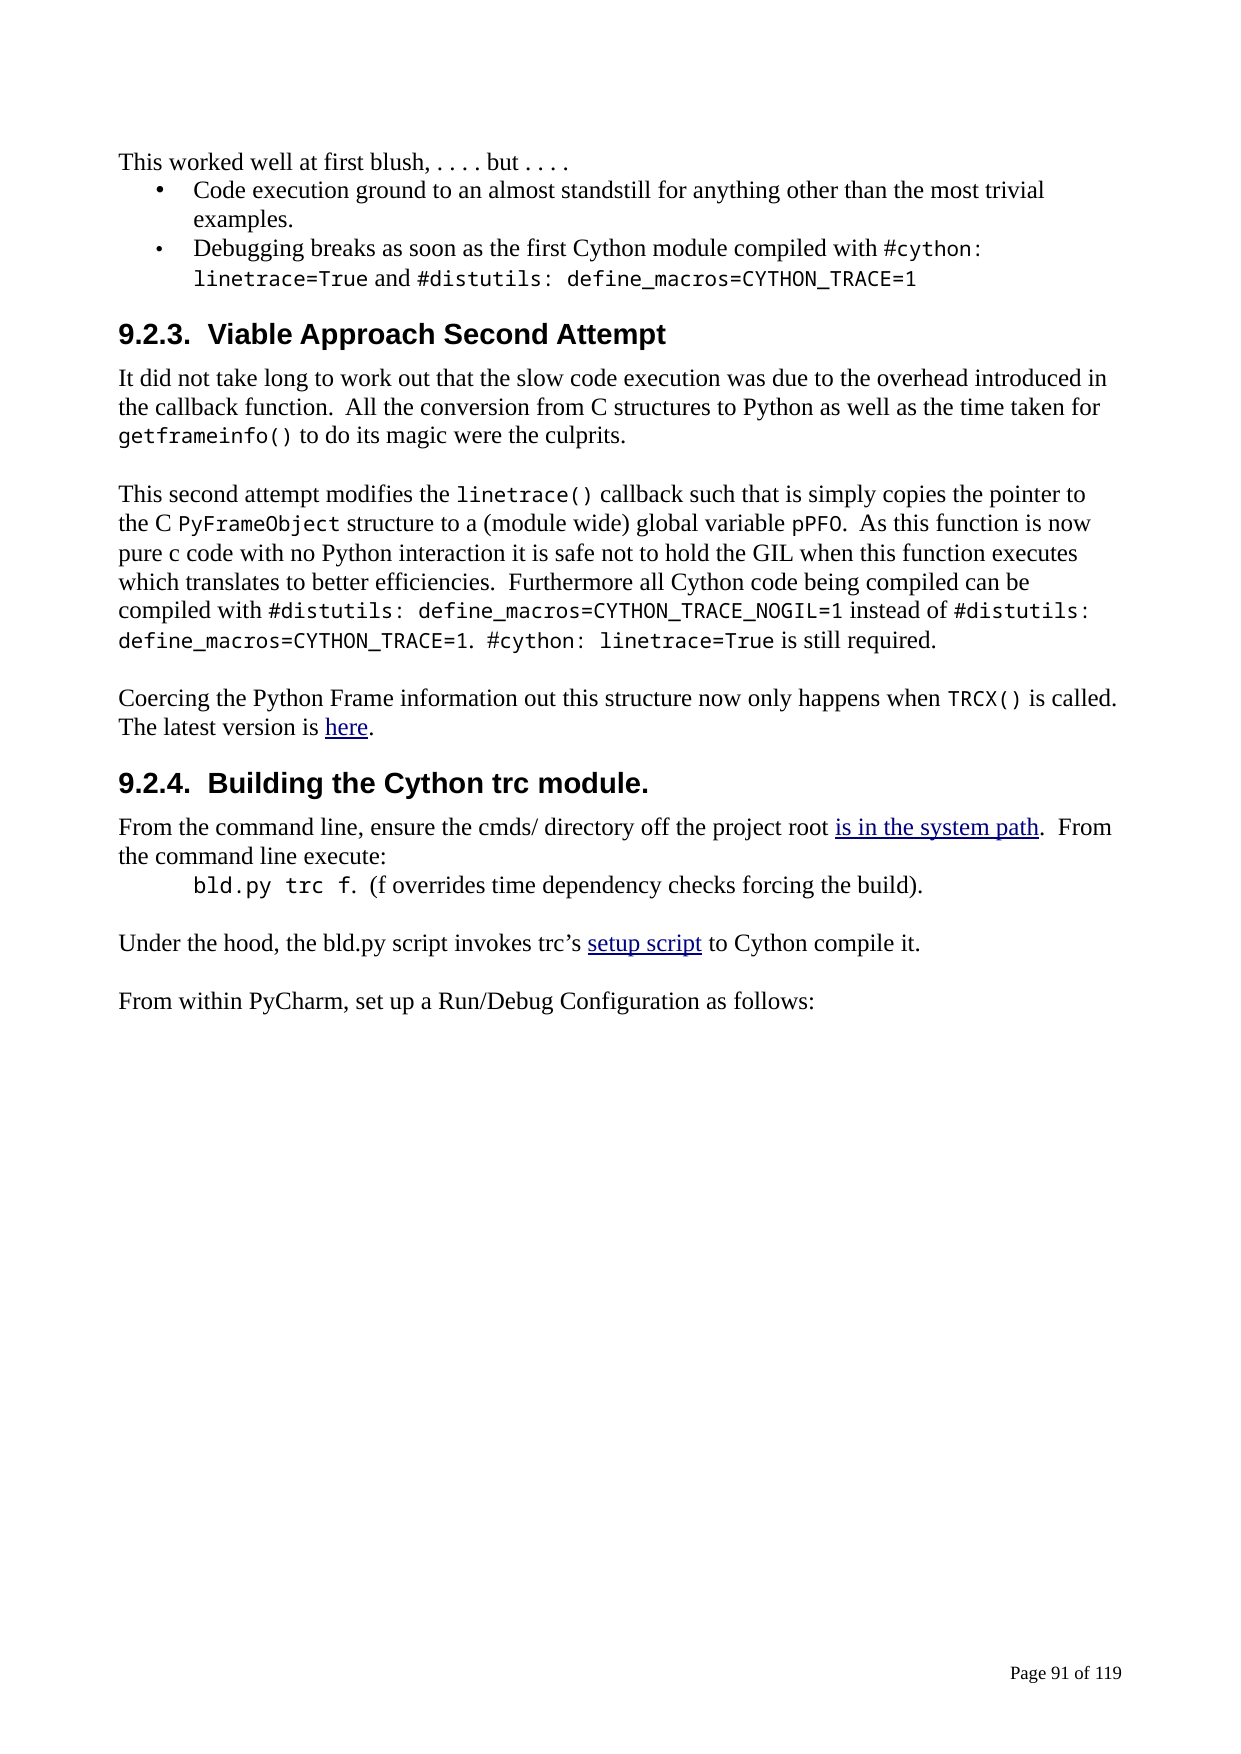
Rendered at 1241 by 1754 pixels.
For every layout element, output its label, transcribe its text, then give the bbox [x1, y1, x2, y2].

text Coercing the Python Frame information out this structure now only happens when TRCX() is called. The latest version is here. [118, 683, 1122, 741]
text It did not take long to work out that the slow code execution was due to the overhead introduced in the callback function. All the conversion from C structures to Python as well as the time taken for getframeinfo() to do its magic were the culprits. [118, 363, 1122, 450]
subtitle Viable Approach Second Attempt [118, 317, 1122, 351]
text Under the hood, the bld.py script invokes trc’s setup script to Cython compile it. [118, 928, 1122, 957]
text bld.py trc f. (f overrides time dependency checks forcing the build). [118, 870, 1122, 899]
text This worked well at first blush, . . . . but . . . . [118, 147, 1122, 176]
list Debugging breaks as soon as the first Cython module compiled with #cython: linetrace=True and #distutils: define_macros=CYTHON_TRACE=1 [156, 233, 1122, 292]
text This second attempt modifies the linetrace() callback such that is simply copies the pointer to the C PyFrameObject structure to a (module wide) global variable pPFO. As this function is now pure c code with no Python interaction it is safe not to hold the GIL when this function executes which translates to better efficiencies. Furthermore all Cython code being compiled can be compiled with #distutils: define_macros=CYTHON_TRACE_NOGIL=1 instead of #distutils: define_macros=CYTHON_TRACE=1. #cython: linetrace=True is still required. [118, 479, 1122, 654]
subtitle Building the Cython trc module. [118, 766, 1122, 800]
list Code execution ground to an almost standstill for anything other than the most trivial examples. [156, 176, 1122, 233]
text From within PyCharm, set up a Run/Debug Configuration as follows: [118, 986, 1122, 1014]
text From the command line, ensure the cmds/ directory off the project root is in the system path. From the command line execute: [118, 812, 1122, 870]
